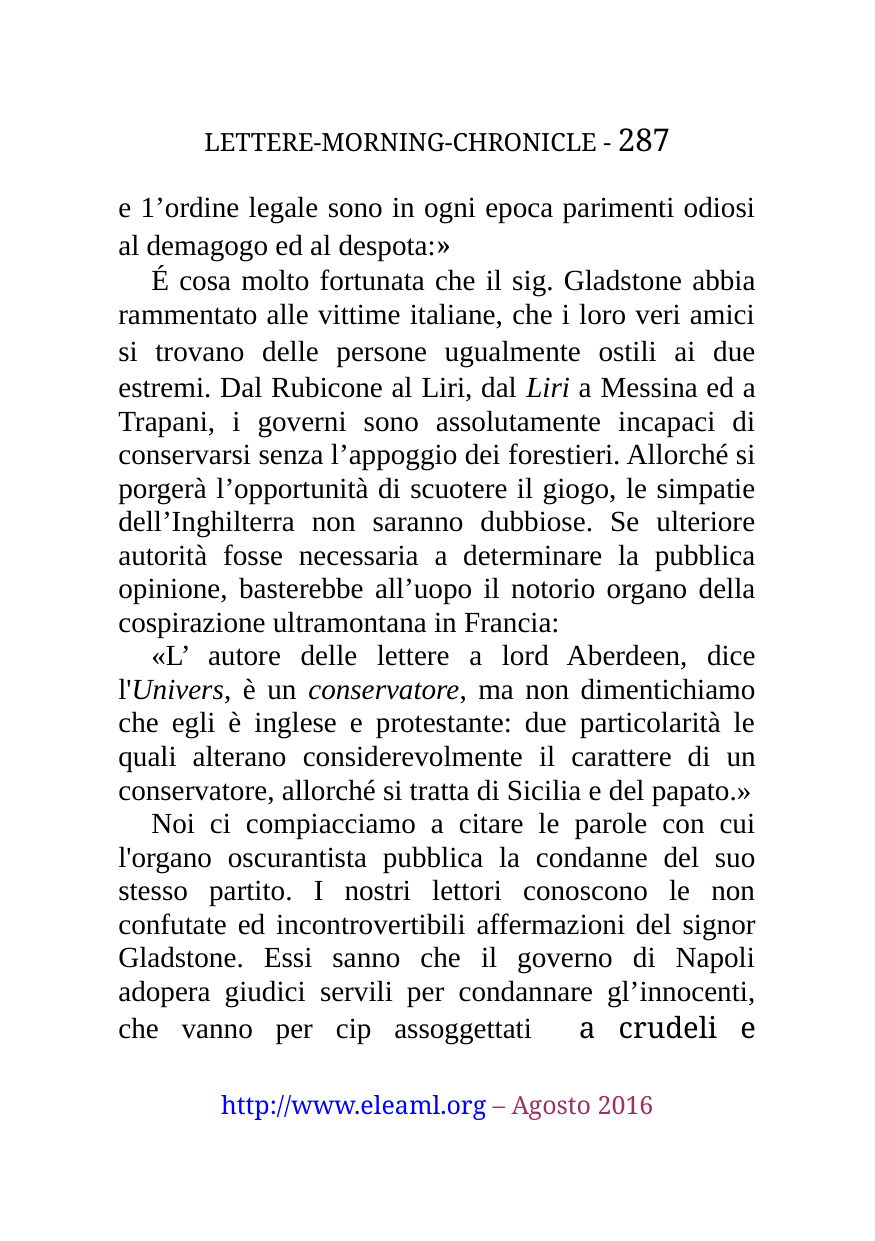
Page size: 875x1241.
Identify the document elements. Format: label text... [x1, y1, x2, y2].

text Noi ci compiacciamo a citare le parole con cui l'organo oscurantista pubblica la condanne del suo stesso partito. I nostri lettori conoscono le non confutate ed incontrovertibili affermazioni del signor Gladstone. Essi sanno che il governo di Napoli adopera giudici servili per condannare gl’innocenti, che vanno per cip assoggettati a crudeli e [118, 806, 756, 1047]
text «L’ autore delle lettere a lord Aberdeen, dice l'Univers, è un conservatore, ma non dimentichiamo che egli è inglese e protestante: due particolarità le quali alterano considerevolmente il carattere di un conservatore, allorché si tratta di Sicilia e del papato.» [118, 638, 756, 806]
text e 1’ordine legale sono in ogni epoca parimenti odiosi al demagogo ed al despota:» [118, 190, 756, 263]
text É cosa molto fortunata che il sig. Gladstone abbia rammentato alle vittime italiane, che i loro veri amici si trovano delle persone ugualmente ostili ai due estremi. Dal Rubicone al Liri, dal Liri a Messina ed a Trapani, i governi sono assolutamente incapaci di conservarsi senza l’appoggio dei forestieri. Allorché si porgerà l’opportunità di scuotere il giogo, le simpatie dell’Inghilterra non saranno dubbiose. Se ulteriore autorità fosse necessaria a determinare la pubblica opinione, basterebbe all’uopo il notorio organo della cospirazione ultramontana in Francia: [118, 263, 756, 638]
